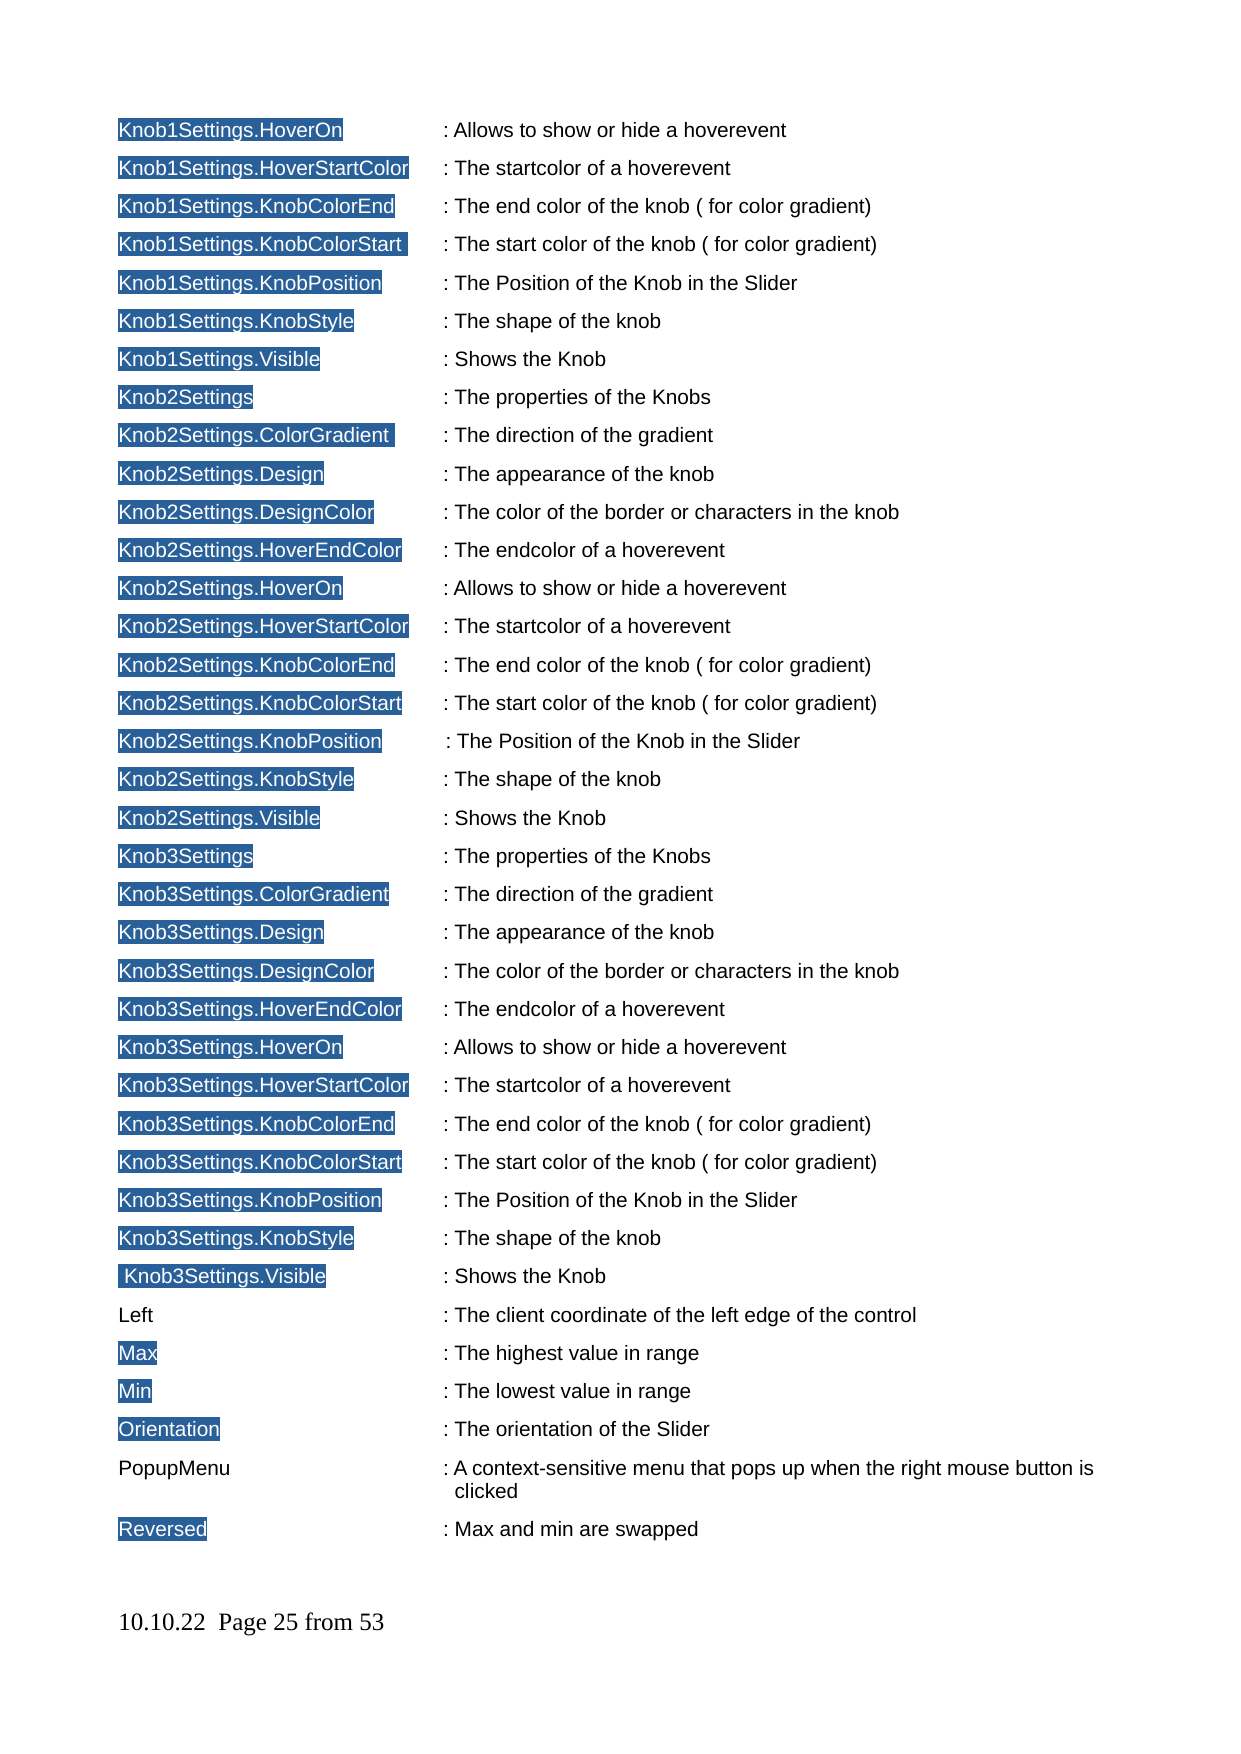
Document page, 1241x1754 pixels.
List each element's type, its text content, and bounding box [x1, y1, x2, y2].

text Knob3Settings.Design : The appearance of the knob [118, 921, 1122, 944]
text Min : The lowest value in range [118, 1380, 1122, 1403]
text PopupMenu : A context-sensitive menu that pops up when the right mouse button is clicked [118, 1456, 1122, 1503]
text Knob1Settings.HoverStartColor : The startcolor of a hoverevent [118, 156, 1122, 180]
text Knob3Settings.Visible : Shows the Knob [118, 1265, 1122, 1289]
text Knob2Settings.Visible : Shows the Knob [118, 806, 1122, 830]
text Knob2Settings.KnobPosition : The Position of the Knob in the Slider [118, 730, 1122, 753]
text Knob3Settings.HoverStartColor : The startcolor of a hoverevent [118, 1074, 1122, 1097]
text Knob3Settings.HoverEndColor : The endcolor of a hoverevent [118, 997, 1122, 1021]
text Knob2Settings.KnobStyle : The shape of the knob [118, 768, 1122, 792]
text Knob2Settings.HoverOn : Allows to show or hide a hoverevent [118, 577, 1122, 601]
text Knob1Settings.KnobPosition : The Position of the Knob in the Slider [118, 271, 1122, 295]
text Knob2Settings.HoverStartColor : The startcolor of a hoverevent [118, 615, 1122, 639]
text Knob3Settings.KnobPosition : The Position of the Knob in the Slider [118, 1188, 1122, 1212]
text Knob1Settings.KnobColorStart : The start color of the knob ( for color gradient) [118, 233, 1122, 256]
text Knob2Settings.Design : The appearance of the knob [118, 462, 1122, 486]
text Knob2Settings.ColorGradient : The direction of the gradient [118, 424, 1122, 448]
text Left : The client coordinate of the left edge of the control [118, 1303, 1122, 1327]
text Knob3Settings.ColorGradient : The direction of the gradient [118, 883, 1122, 906]
text Knob3Settings.KnobColorEnd : The end color of the knob ( for color gradient) [118, 1112, 1122, 1136]
text Knob3Settings.KnobStyle : The shape of the knob [118, 1227, 1122, 1250]
text Knob2Settings.DesignColor : The color of the border or characters in the knob [118, 500, 1122, 524]
text Knob2Settings.KnobColorStart : The start color of the knob ( for color gradient) [118, 692, 1122, 715]
text Reversed : Max and min are swapped [118, 1518, 1122, 1542]
text Knob1Settings.KnobStyle : The shape of the knob [118, 309, 1122, 333]
text Knob3Settings.DesignColor : The color of the border or characters in the knob [118, 959, 1122, 983]
text Orientation : The orientation of the Slider [118, 1418, 1122, 1442]
text Knob1Settings.Visible : Shows the Knob [118, 347, 1122, 371]
text Knob3Settings.HoverOn : Allows to show or hide a hoverevent [118, 1036, 1122, 1059]
text Knob1Settings.HoverOn : Allows to show or hide a hoverevent [118, 118, 1122, 142]
text Max : The highest value in range [118, 1341, 1122, 1365]
text Knob2Settings : The properties of the Knobs [118, 386, 1122, 409]
text Knob2Settings.KnobColorEnd : The end color of the knob ( for color gradient) [118, 653, 1122, 677]
text Knob1Settings.KnobColorEnd : The end color of the knob ( for color gradient) [118, 194, 1122, 218]
text Knob3Settings.KnobColorStart : The start color of the knob ( for color gradient) [118, 1150, 1122, 1174]
text Knob2Settings.HoverEndColor : The endcolor of a hoverevent [118, 539, 1122, 562]
text Knob3Settings : The properties of the Knobs [118, 844, 1122, 868]
